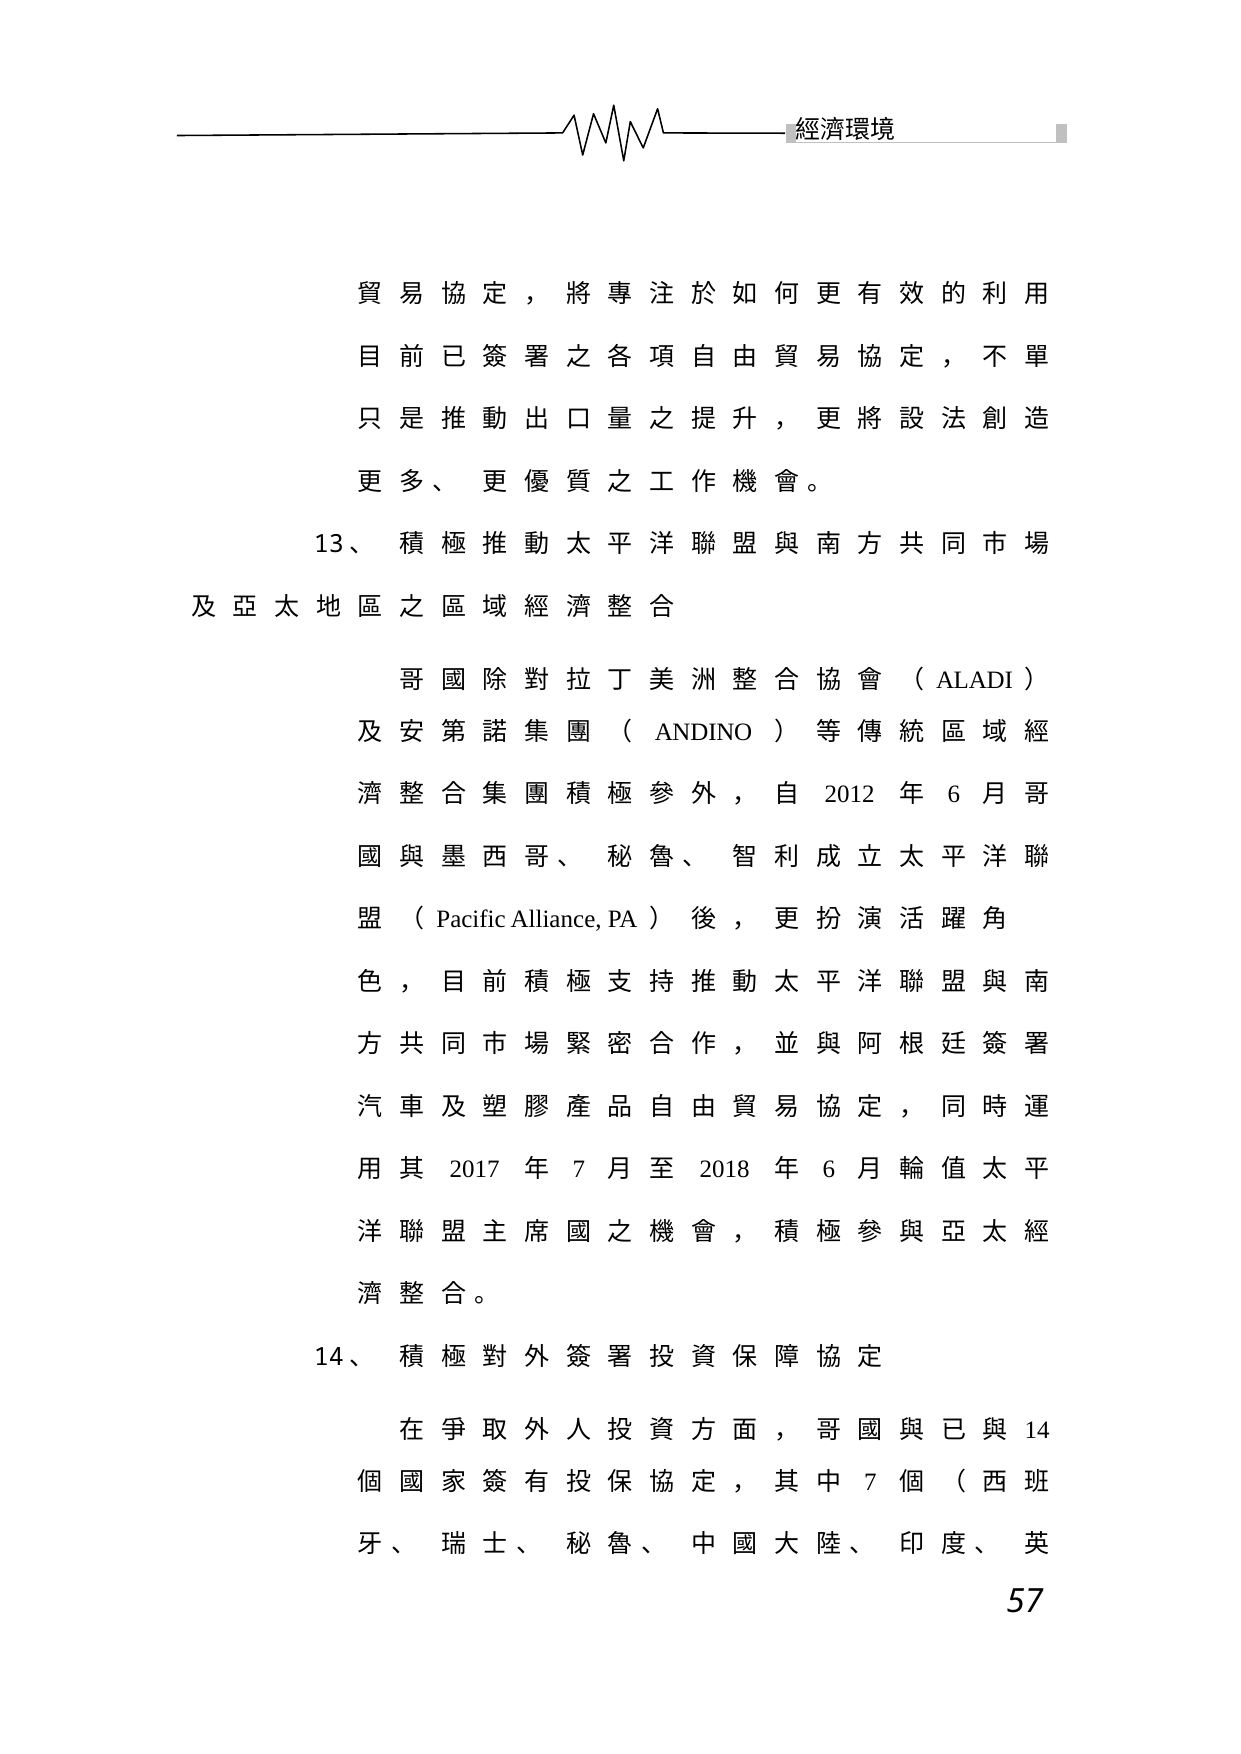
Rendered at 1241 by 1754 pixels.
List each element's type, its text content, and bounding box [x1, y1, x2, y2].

text 13、積極推動太平洋聯盟與南方共同市場及亞太地區之區域經濟整合 [183, 500, 1058, 625]
text 在爭取外人投資方面，哥國與已與14個國家簽有投保協定，其中7個（西班牙、瑞士、秘魯、中國大陸、印度、英 [330, 1375, 1058, 1563]
text 哥國除對拉丁美洲整合協會（ALADI）及安第諾集團（ANDINO）等傳統區域經濟整合集團積極參外，自2012年6月哥國與墨西哥、秘魯、智利成立太平洋聯盟（Pacific Alliance, PA）後，更扮演活躍角色，目前積極支持推動太平洋聯盟與南方共同市場緊密合作，並與阿根廷簽署汽車及塑膠產品自由貿易協定，同時運用其2017年7月至2018年6月輪值太平洋聯盟主席國之機會，積極參與亞太經濟整合。 [330, 625, 1058, 1313]
text 14、積極對外簽署投資保障協定 [183, 1313, 1058, 1375]
text 貿易協定，將專注於如何更有效的利用目前已簽署之各項自由貿易協定，不單只是推動出口量之提升，更將設法創造更多、更優質之工作機會。 [330, 250, 1058, 500]
